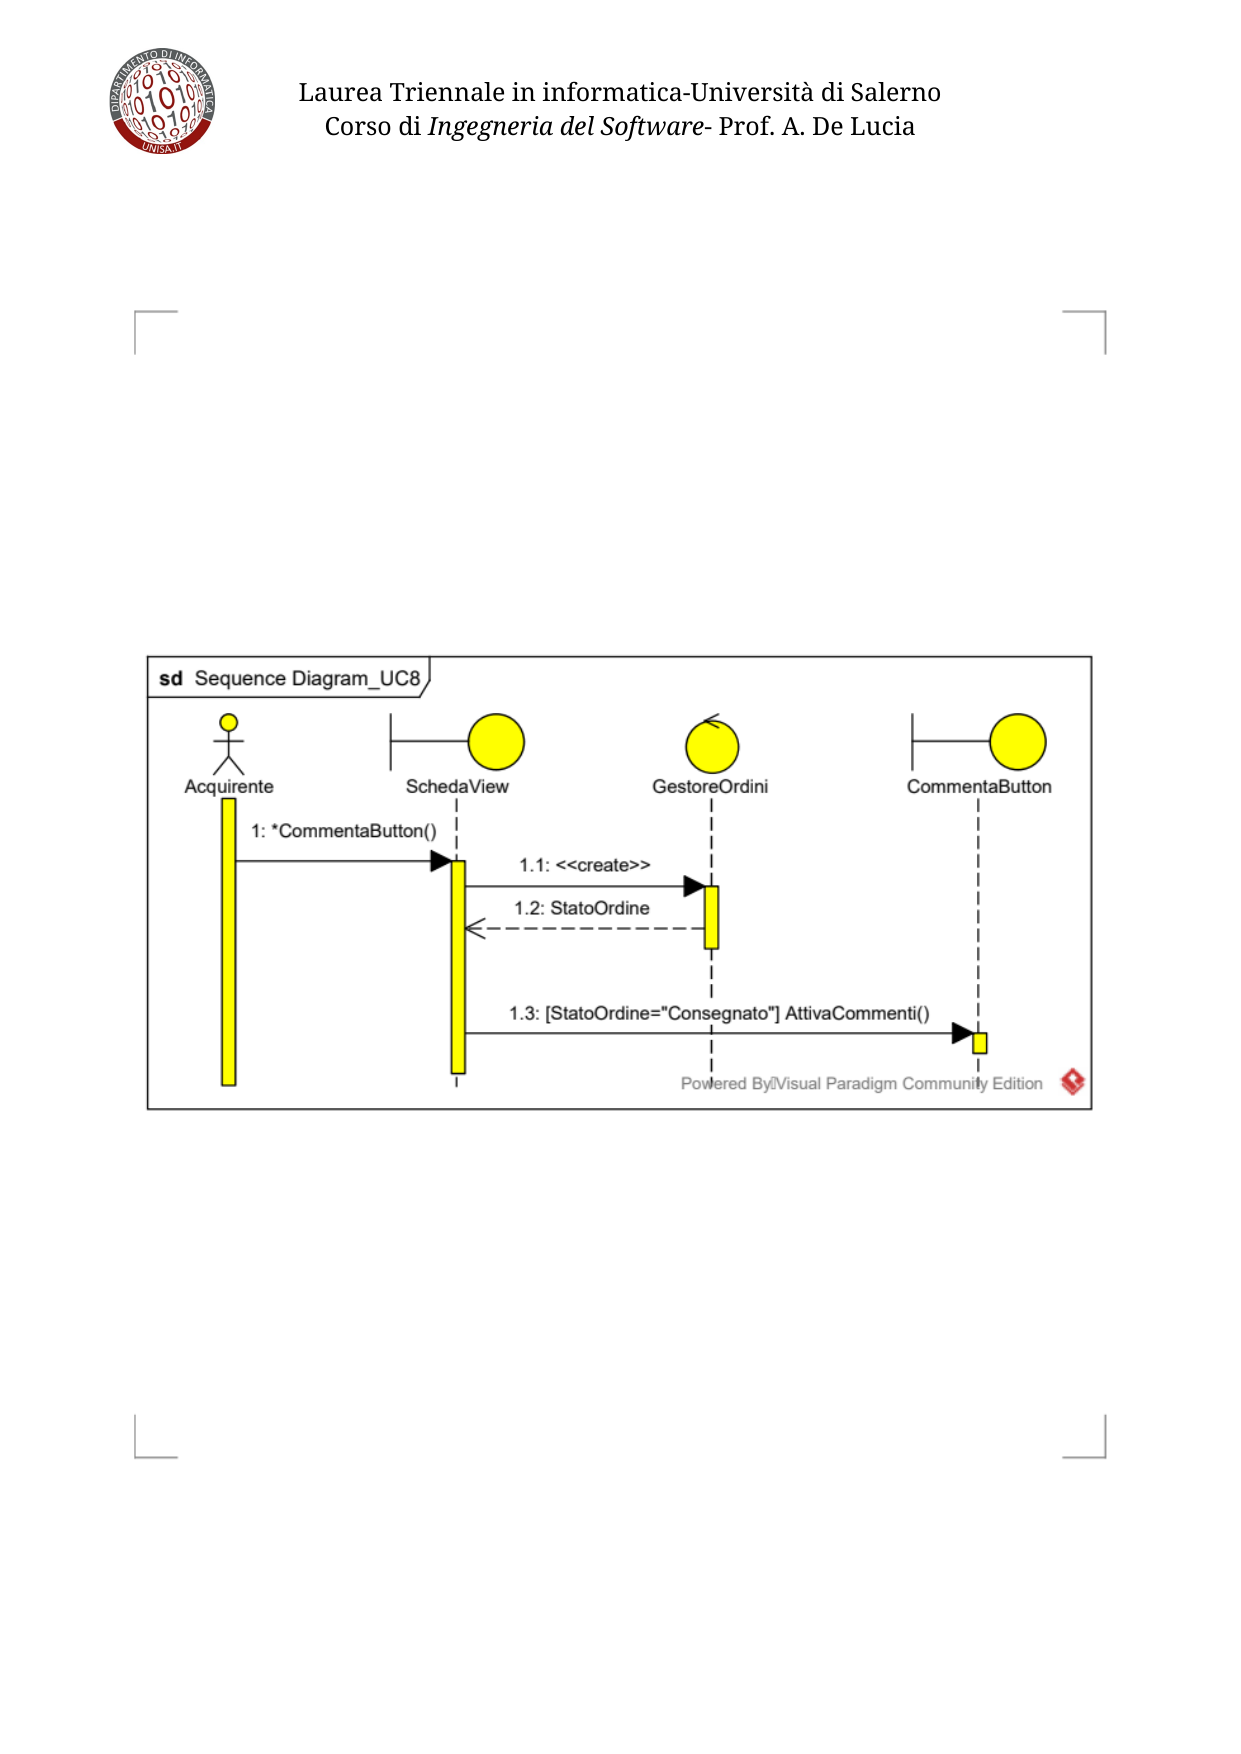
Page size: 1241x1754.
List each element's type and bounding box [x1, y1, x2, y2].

picture [109, 48, 215, 154]
picture [118, 175, 1123, 1596]
